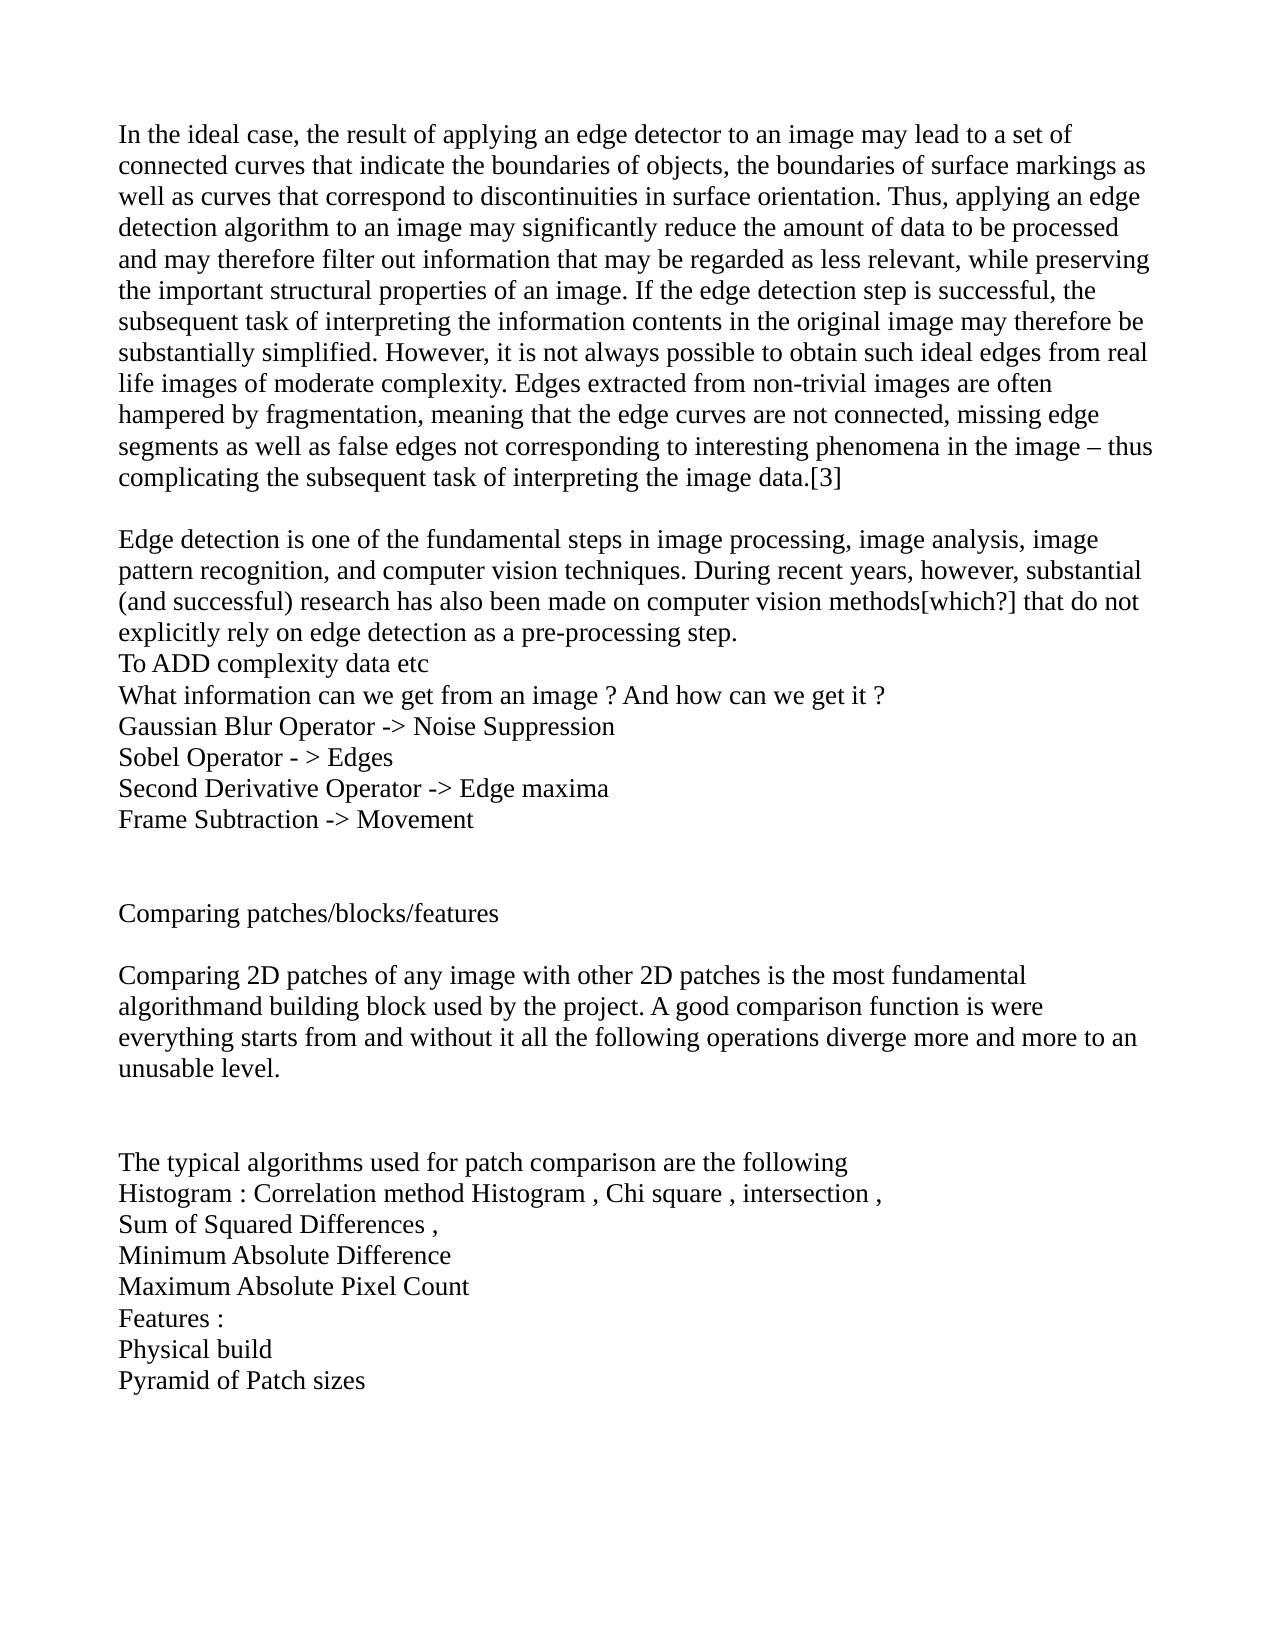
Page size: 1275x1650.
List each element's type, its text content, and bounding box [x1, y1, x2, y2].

text The typical algorithms used for patch comparison are the following [118, 1146, 1157, 1177]
text Pyramid of Patch sizes [118, 1364, 1157, 1395]
text Frame Subtraction -> Movement [118, 803, 1157, 834]
text Sum of Squared Differences , [118, 1208, 1157, 1239]
text Minimum Absolute Difference [118, 1239, 1157, 1271]
text Gaussian Blur Operator -> Noise Suppression [118, 710, 1157, 741]
text Maximum Absolute Pixel Count [118, 1271, 1157, 1302]
text Physical build [118, 1333, 1157, 1364]
text Comparing patches/blocks/features [118, 897, 1157, 928]
text Features : [118, 1302, 1157, 1333]
text Second Derivative Operator -> Edge maxima [118, 772, 1157, 803]
text Edge detection is one of the fundamental steps in image processing, image analysis, image pattern recognition, and computer vision techniques. During recent years, however, substantial (and successful) research has also been made on computer vision methods[which?] that do not explicitly rely on edge detection as a pre-processing step. [118, 523, 1157, 648]
text Histogram : Correlation method Histogram , Chi square , intersection , [118, 1177, 1157, 1208]
text To ADD complexity data etc [118, 648, 1157, 679]
text Sobel Operator - > Edges [118, 741, 1157, 772]
text What information can we get from an image ? And how can we get it ? [118, 679, 1157, 710]
text In the ideal case, the result of applying an edge detector to an image may lead to a set of connected curves that indicate the boundaries of objects, the boundaries of surface markings as well as curves that correspond to discontinuities in surface orientation. Thus, applying an edge detection algorithm to an image may significantly reduce the amount of data to be processed and may therefore filter out information that may be regarded as less relevant, while preserving the important structural properties of an image. If the edge detection step is successful, the subsequent task of interpreting the information contents in the original image may therefore be substantially simplified. However, it is not always possible to obtain such ideal edges from real life images of moderate complexity. Edges extracted from non-trivial images are often hampered by fragmentation, meaning that the edge curves are not connected, missing edge segments as well as false edges not corresponding to interesting phenomena in the image – thus complicating the subsequent task of interpreting the image data.[3] [118, 118, 1157, 492]
text Comparing 2D patches of any image with other 2D patches is the most fundamental algorithmand building block used by the project. A good comparison function is were everything starts from and without it all the following operations diverge more and more to an unusable level. [118, 959, 1157, 1084]
